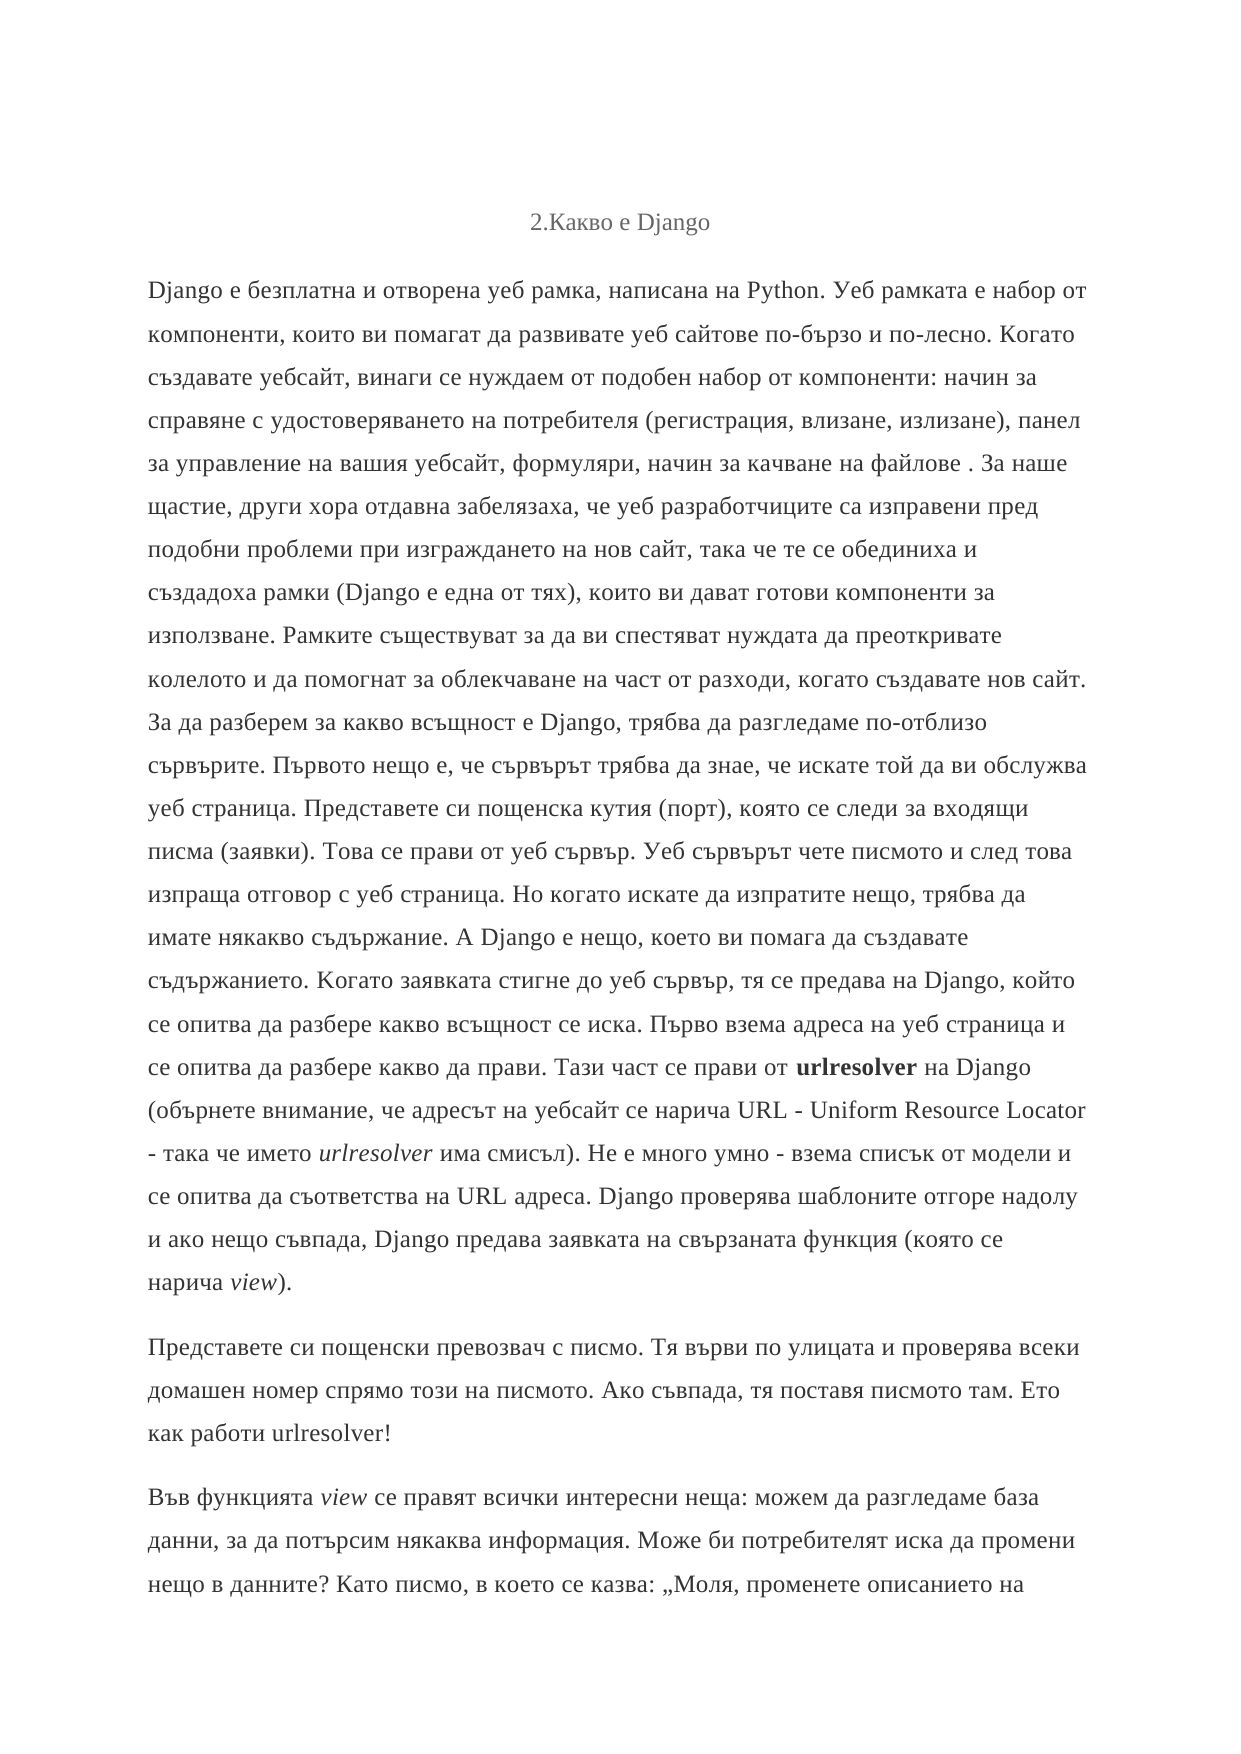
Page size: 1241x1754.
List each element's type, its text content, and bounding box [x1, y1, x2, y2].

text Представете си пощенски превозвач с писмо. Тя върви по улицата и проверява всеки домашен номер спрямо този на писмото. Ако съвпада, тя поставя писмото там. Ето как работи urlresolver! [148, 1332, 1093, 1447]
text Django е безплатна и отворена уеб рамка, написана на Python. Уеб рамката е набор от компоненти, които ви помагат да развивате уеб сайтове по-бързо и по-лесно. Когато създавате уебсайт, винаги се нуждаем от подобен набор от компоненти: начин за справяне с удостоверяването на потребителя (регистрация, влизане, излизане), панел за управление на вашия уебсайт, формуляри, начин за качване на файлове . За наше щастие, други хора отдавна забелязаха, че уеб разработчиците са изправени пред подобни проблеми при изграждането на нов сайт, така че те се обединиха и създадоха рамки (Django е една от тях), които ви дават готови компоненти за използване. Рамките съществуват за да ви спестяват нуждата да преоткривате колелото и да помогнат за облекчаване на част от разходи, когато създавате нов сайт. За да разберем за какво всъщност е Django, трябва да разгледаме по-отблизо сървърите. Първото нещо е, че сървърът трябва да знае, че искате той да ви обслужва уеб страница. Представете си пощенска кутия (порт), която се следи за входящи писма (заявки). Това се прави от уеб сървър. Уеб сървърът чете писмото и след това изпраща отговор с уеб страница. Но когато искате да изпратите нещо, трябва да имате някакво съдържание. А Django е нещо, което ви помага да създавате съдържанието. Kогато заявката стигне до уеб сървър, тя се предава на Django, който се опитва да разбере какво всъщност се иска. Първо взема адреса на уеб страница и се опитва да разбере какво да прави. Тази част се прави от urlresolver на Django (обърнете внимание, че адресът на уебсайт се нарича URL - Uniform Resource Locator - така че името urlresolver има смисъл). Не е много умно - взема списък от модели и се опитва да съответства на URL адреса. Django проверява шаблоните отгоре надолу и ако нещо съвпада, Django предава заявката на свързаната функция (която се нарича view). [148, 276, 1093, 1296]
text 2.Какво е Django [148, 207, 1093, 236]
text Във функцията view се правят всички интересни неща: можем да разгледаме база данни, за да потърсим някаква информация. Може би потребителят иска да промени нещо в данните? Като писмо, в което се казва: „Моля, променете описанието на [148, 1482, 1093, 1597]
